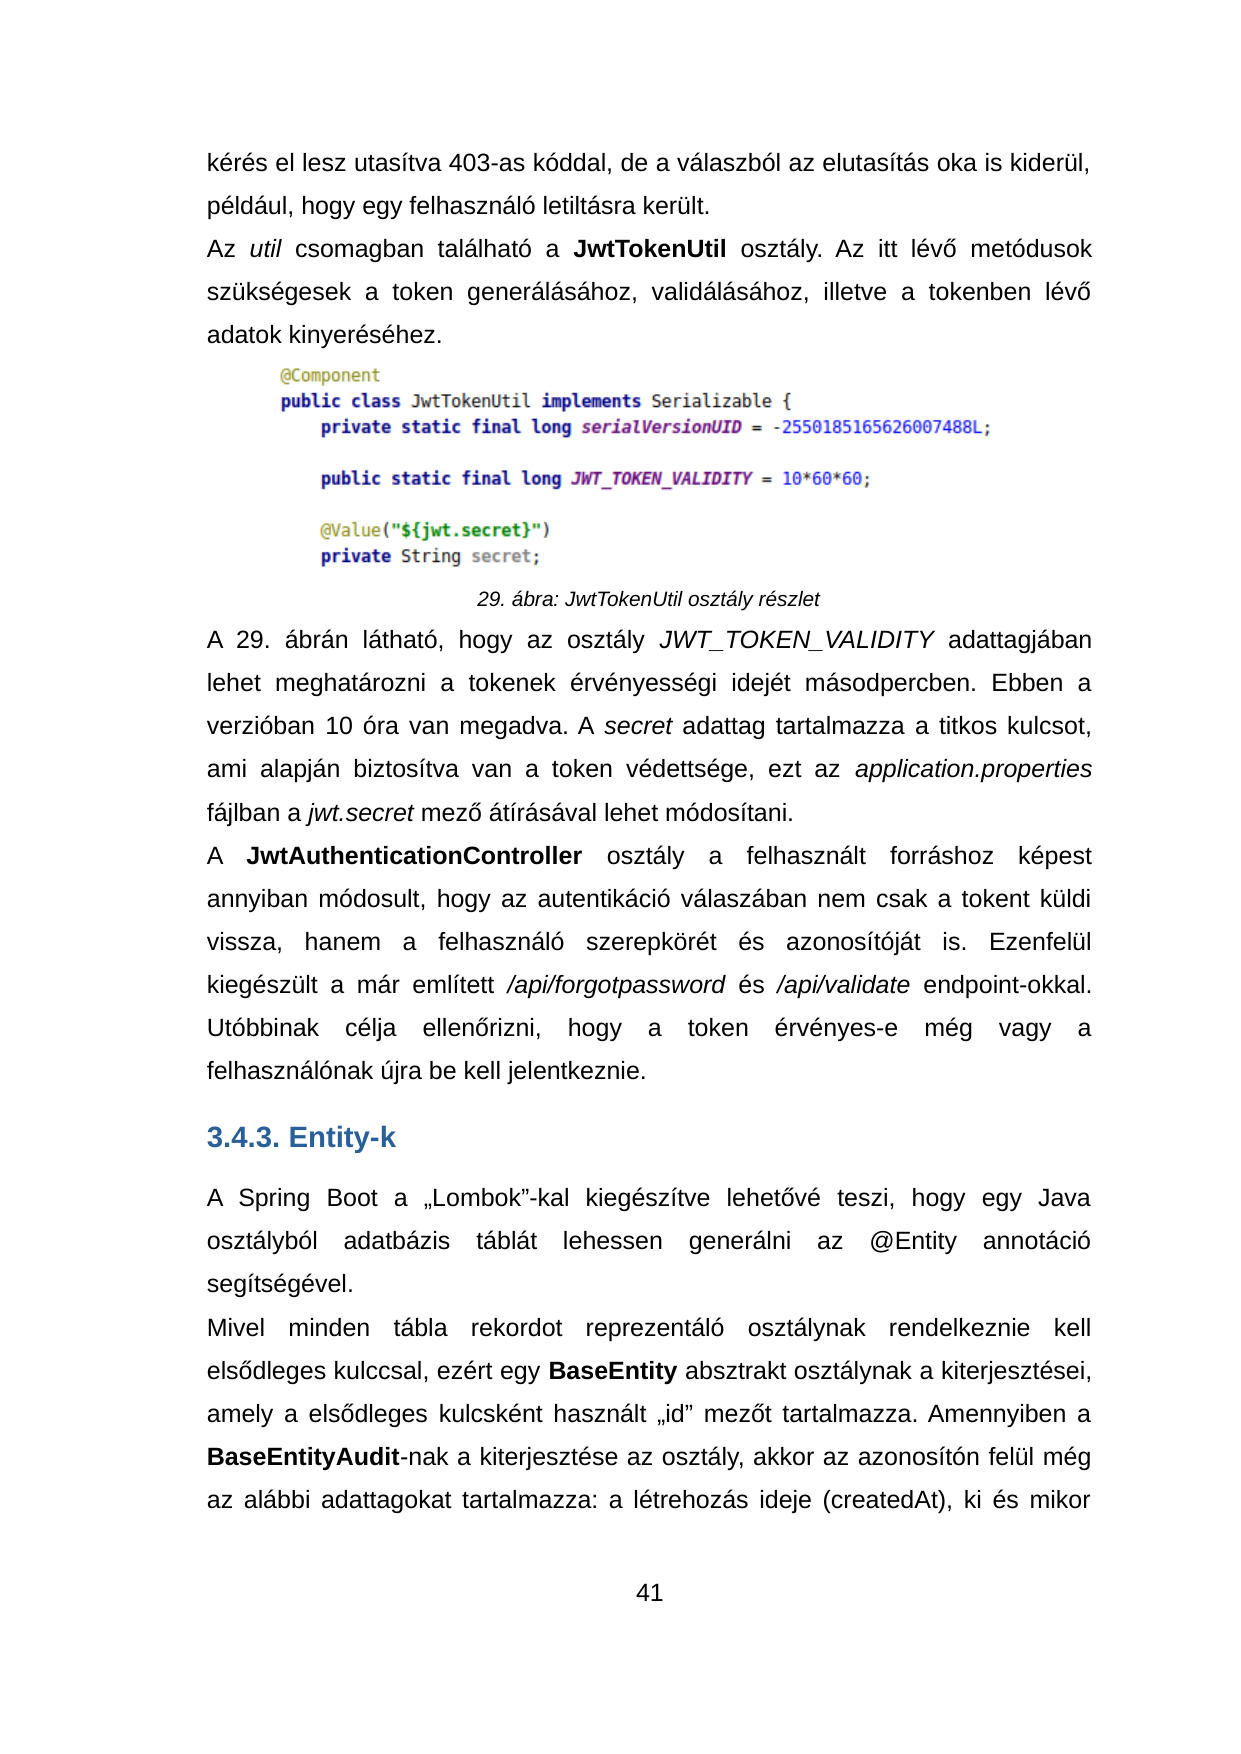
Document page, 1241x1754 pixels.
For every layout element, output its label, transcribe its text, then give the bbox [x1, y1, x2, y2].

text 29. ábra: JwtTokenUtil osztály részlet [279, 571, 1020, 611]
text kérés el lesz utasítva 403-as kóddal, de a válaszból az elutasítás oka is kiderül, például, hogy egy felhasználó letiltásra került. [207, 148, 1093, 219]
picture [278, 363, 1021, 571]
subtitle Entity-k [207, 1120, 1093, 1154]
text A Spring Boot a „Lombok”-kal kiegészítve lehetővé teszi, hogy egy Java osztályból adatbázis táblát lehessen generálni az @Entity annotáció segítségével. [207, 1183, 1093, 1298]
text Az util csomagban található a JwtTokenUtil osztály. Az itt lévő metódusok szükségesek a token generálásához, validálásához, illetve a tokenben lévő adatok kinyeréséhez. [207, 234, 1093, 349]
text A 29. ábrán látható, hogy az osztály JWT_TOKEN_VALIDITY adattagjában lehet meghatározni a tokenek érvényességi idejét másodpercben. Ebben a verzióban 10 óra van megadva. A secret adattag tartalmazza a titkos kulcsot, ami alapján biztosítva van a token védettsége, ezt az application.properties fájlban a jwt.secret mező átírásával lehet módosítani. [207, 363, 1093, 826]
text A JwtAuthenticationController osztály a felhasznált forráshoz képest annyiban módosult, hogy az autentikáció válaszában nem csak a tokent küldi vissza, hanem a felhasználó szerepkörét és azonosítóját is. Ezenfelül kiegészült a már említett /api/forgotpassword és /api/validate endpoint-okkal. Utóbbinak célja ellenőrizni, hogy a token érvényes-e még vagy a felhasználónak újra be kell jelentkeznie. [207, 841, 1093, 1085]
text Mivel minden tábla rekordot reprezentáló osztálynak rendelkeznie kell elsődleges kulccsal, ezért egy BaseEntity absztrakt osztálynak a kiterjesztései, amely a elsődleges kulcsként használt „id” mezőt tartalmazza. Amennyiben a BaseEntityAudit-nak a kiterjesztése az osztály, akkor az azonosítón felül még az alábbi adattagokat tartalmazza: a létrehozás ideje (createdAt), ki és mikor [207, 1312, 1093, 1514]
